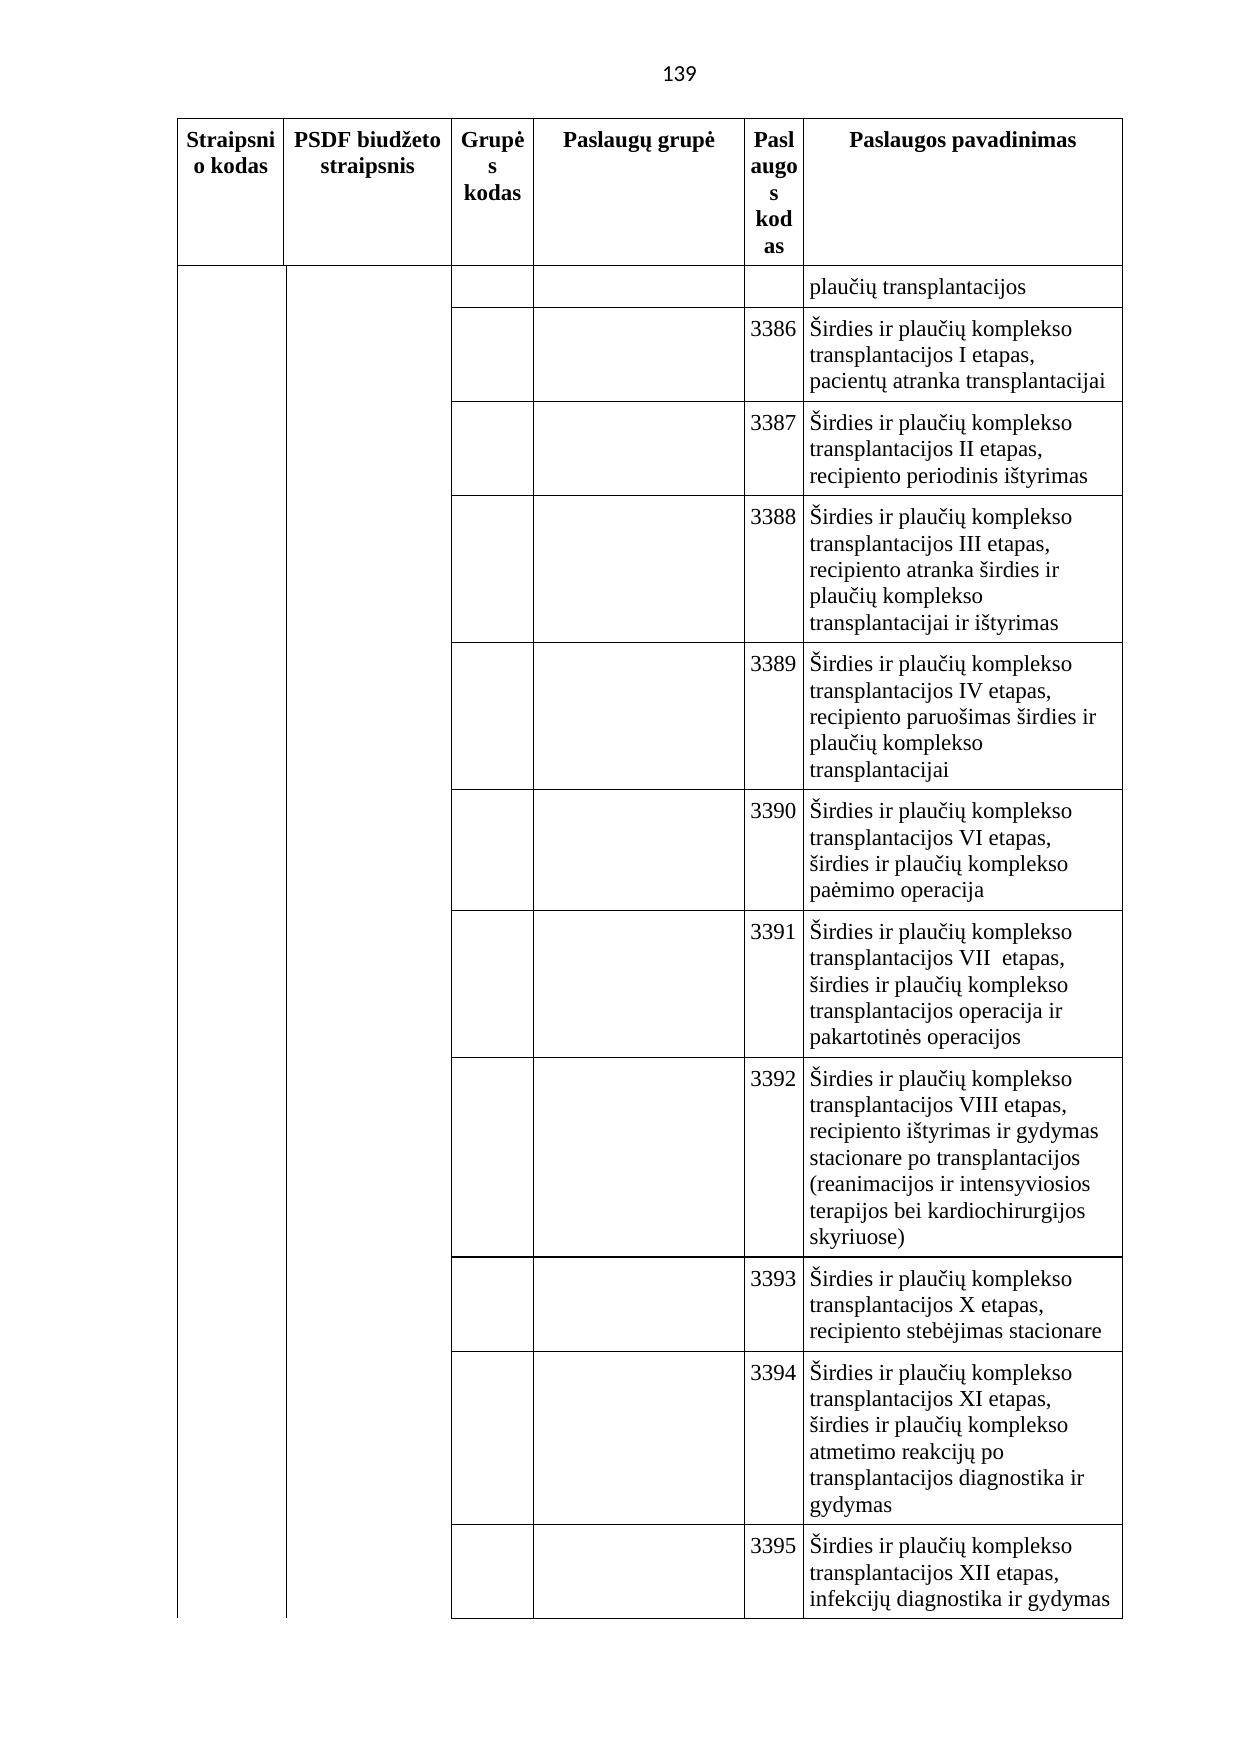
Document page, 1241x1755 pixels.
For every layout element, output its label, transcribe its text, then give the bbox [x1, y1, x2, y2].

table_cell [534, 266, 744, 307]
table_cell [452, 496, 533, 642]
table_cell [178, 307, 286, 401]
table_cell [287, 1351, 451, 1524]
table_cell [452, 1352, 533, 1524]
table_cell [178, 1524, 286, 1618]
table_cell [452, 1258, 533, 1351]
table_cell Širdies ir plaučių komplekso transplantacijos I etapas, pacientų atranka transplantacijai [804, 308, 1122, 401]
table_cell [452, 402, 533, 495]
table_cell [452, 911, 533, 1057]
table_cell [452, 1525, 533, 1618]
table_cell [534, 1525, 744, 1618]
table_cell Širdies ir plaučių komplekso transplantacijos X etapas, recipiento stebėjimas stacionare [804, 1258, 1122, 1351]
table_cell Širdies ir plaučių komplekso transplantacijos VI etapas, širdies ir plaučių komplekso paėmimo operacija [804, 790, 1122, 910]
table_header Paslaugos kodas [745, 119, 803, 265]
table_cell [178, 642, 286, 789]
table_cell [287, 642, 451, 789]
table_cell [287, 910, 451, 1057]
table_cell [745, 266, 803, 307]
table_cell [178, 1351, 286, 1524]
table_cell [452, 1058, 533, 1256]
table_cell [534, 1058, 744, 1256]
table_cell Širdies ir plaučių komplekso transplantacijos IV etapas, recipiento paruošimas širdies ir plaučių komplekso transplantacijai [804, 643, 1122, 789]
table_cell [178, 401, 286, 495]
table_cell [452, 790, 533, 910]
table_cell [178, 1057, 286, 1256]
table_cell [287, 1256, 451, 1351]
table_cell 3394 [745, 1352, 803, 1524]
table_header Grupės kodas [452, 119, 533, 265]
table_cell [452, 308, 533, 401]
table_cell [178, 910, 286, 1057]
table_cell [287, 495, 451, 642]
table_cell [287, 1524, 451, 1618]
table_cell Širdies ir plaučių komplekso transplantacijos VIII etapas, recipiento ištyrimas ir gydymas stacionare po transplantacijos (reanimacijos ir intensyviosios terapijos bei kardiochirurgijos skyriuose) [804, 1058, 1122, 1256]
table_cell [534, 496, 744, 642]
table_cell [534, 308, 744, 401]
table_header Paslaugos pavadinimas [804, 119, 1122, 265]
table_cell [534, 790, 744, 910]
table_cell Širdies ir plaučių komplekso transplantacijos II etapas, recipiento periodinis ištyrimas [804, 402, 1122, 495]
table_cell [287, 266, 451, 307]
table_cell [178, 1256, 286, 1351]
table_cell [287, 789, 451, 910]
table_cell [534, 643, 744, 789]
table_cell Širdies ir plaučių komplekso transplantacijos III etapas, recipiento atranka širdies ir plaučių komplekso transplantacijai ir ištyrimas [804, 496, 1122, 642]
table_cell 3388 [745, 496, 803, 642]
table_cell [534, 911, 744, 1057]
table_cell Širdies ir plaučių komplekso transplantacijos XII etapas, infekcijų diagnostika ir gydymas [804, 1525, 1122, 1618]
table_cell 3389 [745, 643, 803, 789]
table_cell [287, 1057, 451, 1256]
table_cell [178, 495, 286, 642]
table_header Straipsnio kodas [178, 119, 283, 265]
table_cell Širdies ir plaučių komplekso transplantacijos XI etapas, širdies ir plaučių komplekso atmetimo reakcijų po transplantacijos diagnostika ir gydymas [804, 1352, 1122, 1524]
table_cell 3391 [745, 911, 803, 1057]
table_cell [452, 643, 533, 789]
table_cell 3387 [745, 402, 803, 495]
table_cell 3393 [745, 1258, 803, 1351]
table_header PSDF biudžeto straipsnis [284, 119, 451, 265]
table_header Paslaugų grupė [534, 119, 744, 265]
table_cell 3390 [745, 790, 803, 910]
table_cell 3395 [745, 1525, 803, 1618]
table_cell [178, 789, 286, 910]
table_cell [452, 266, 533, 307]
table_cell plaučių transplantacijos [804, 266, 1122, 307]
table_cell [534, 1352, 744, 1524]
table_cell 3386 [745, 308, 803, 401]
table_cell [287, 307, 451, 401]
table_cell [534, 1258, 744, 1351]
table_cell 3392 [745, 1058, 803, 1256]
table_cell [287, 401, 451, 495]
table_cell [534, 402, 744, 495]
table_cell [178, 266, 286, 307]
table_cell Širdies ir plaučių komplekso transplantacijos VII etapas, širdies ir plaučių komplekso transplantacijos operacija ir pakartotinės operacijos [804, 911, 1122, 1057]
